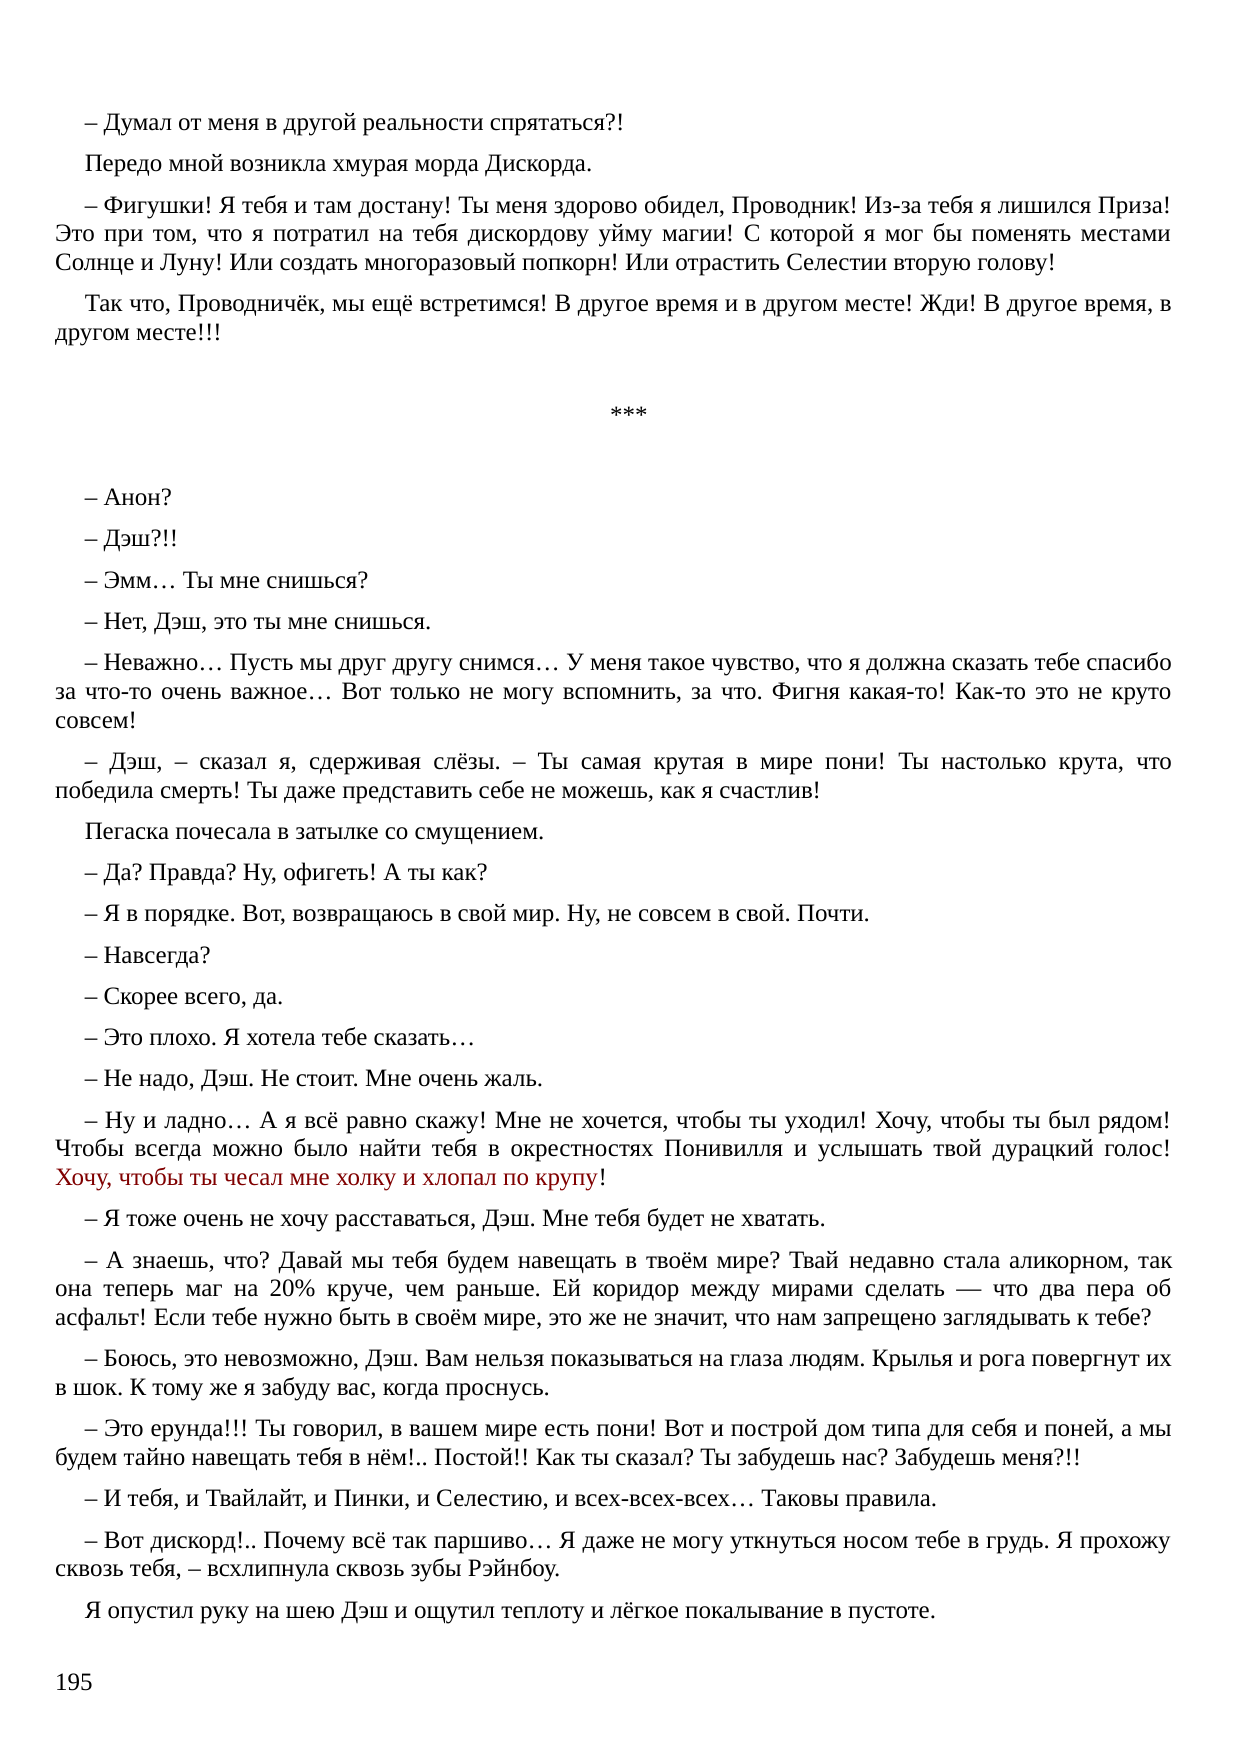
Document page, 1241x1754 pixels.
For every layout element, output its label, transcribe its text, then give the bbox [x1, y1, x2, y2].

text – Я тоже очень не хочу расставаться, Дэш. Мне тебя будет не хватать. [55, 1203, 1173, 1232]
text Я опустил руку на шею Дэш и ощутил теплоту и лёгкое покалывание в пустоте. [55, 1595, 1173, 1623]
text – Боюсь, это невозможно, Дэш. Вам нельзя показываться на глаза людям. Крылья и рога повергнут их в шок. К тому же я забуду вас, когда проснусь. [55, 1343, 1173, 1401]
text – А знаешь, что? Давай мы тебя будем навещать в твоём мире? Твай недавно стала аликорном, так она теперь маг на 20% круче, чем раньше. Ей коридор между мирами сделать — что два пера об асфальт! Если тебе нужно быть в своём мире, это же не значит, что нам запрещено заглядывать к тебе? [55, 1245, 1173, 1331]
text – Ну и ладно… А я всё равно скажу! Мне не хочется, чтобы ты уходил! Хочу, чтобы ты был рядом! Чтобы всегда можно было найти тебя в окрестностях Понивилля и услышать твой дурацкий голос! Хочу, чтобы ты чесал мне холку и хлопал по крупу! [55, 1105, 1173, 1191]
text Пегаска почесала в затылке со смущением. [55, 816, 1173, 845]
text – Это плохо. Я хотела тебе сказать… [55, 1022, 1173, 1051]
text *** [55, 400, 1173, 428]
text – Анон? [55, 482, 1173, 511]
text – Фигушки! Я тебя и там достану! Ты меня здорово обидел, Проводник! Из-за тебя я лишился Приза! Это при том, что я потратил на тебя дискордову уйму магии! С которой я мог бы поменять местами Солнце и Луну! Или создать многоразовый попкорн! Или отрастить Селестии вторую голову! [55, 190, 1173, 276]
text – Навсегда? [55, 940, 1173, 968]
text – Скорее всего, да. [55, 981, 1173, 1010]
text – Не надо, Дэш. Не стоит. Мне очень жаль. [55, 1063, 1173, 1092]
text – Нет, Дэш, это ты мне снишься. [55, 606, 1173, 635]
text – И тебя, и Твайлайт, и Пинки, и Селестию, и всех-всех-всех… Таковы правила. [55, 1483, 1173, 1512]
text Так что, Проводничёк, мы ещё встретимся! В другое время и в другом месте! Жди! В другое время, в другом месте!!! [55, 288, 1173, 346]
text – Неважно… Пусть мы друг другу снимся… У меня такое чувство, что я должна сказать тебе спасибо за что-то очень важное… Вот только не могу вспомнить, за что. Фигня какая-то! Как-то это не круто совсем! [55, 647, 1173, 733]
text – Вот дискорд!.. Почему всё так паршиво… Я даже не могу уткнуться носом тебе в грудь. Я прохожу сквозь тебя, – всхлипнула сквозь зубы Рэйнбоу. [55, 1525, 1173, 1582]
text – Дэш?!! [55, 523, 1173, 552]
text – Я в порядке. Вот, возвращаюсь в свой мир. Ну, не совсем в свой. Почти. [55, 898, 1173, 927]
text – Эмм… Ты мне снишься? [55, 565, 1173, 593]
text Передо мной возникла хмурая морда Дискорда. [55, 148, 1173, 177]
text – Это ерунда!!! Ты говорил, в вашем мире есть пони! Вот и построй дом типа для себя и поней, а мы будем тайно навещать тебя в нём!.. Постой!! Как ты сказал? Ты забудешь нас? Забудешь меня?!! [55, 1413, 1173, 1471]
text – Да? Правда? Ну, офигеть! А ты как? [55, 857, 1173, 886]
text – Думал от меня в другой реальности спрятаться?! [55, 107, 1173, 136]
text – Дэш, – сказал я, сдерживая слёзы. – Ты самая крутая в мире пони! Ты настолько крута, что победила смерть! Ты даже представить себе не можешь, как я счастлив! [55, 746, 1173, 803]
